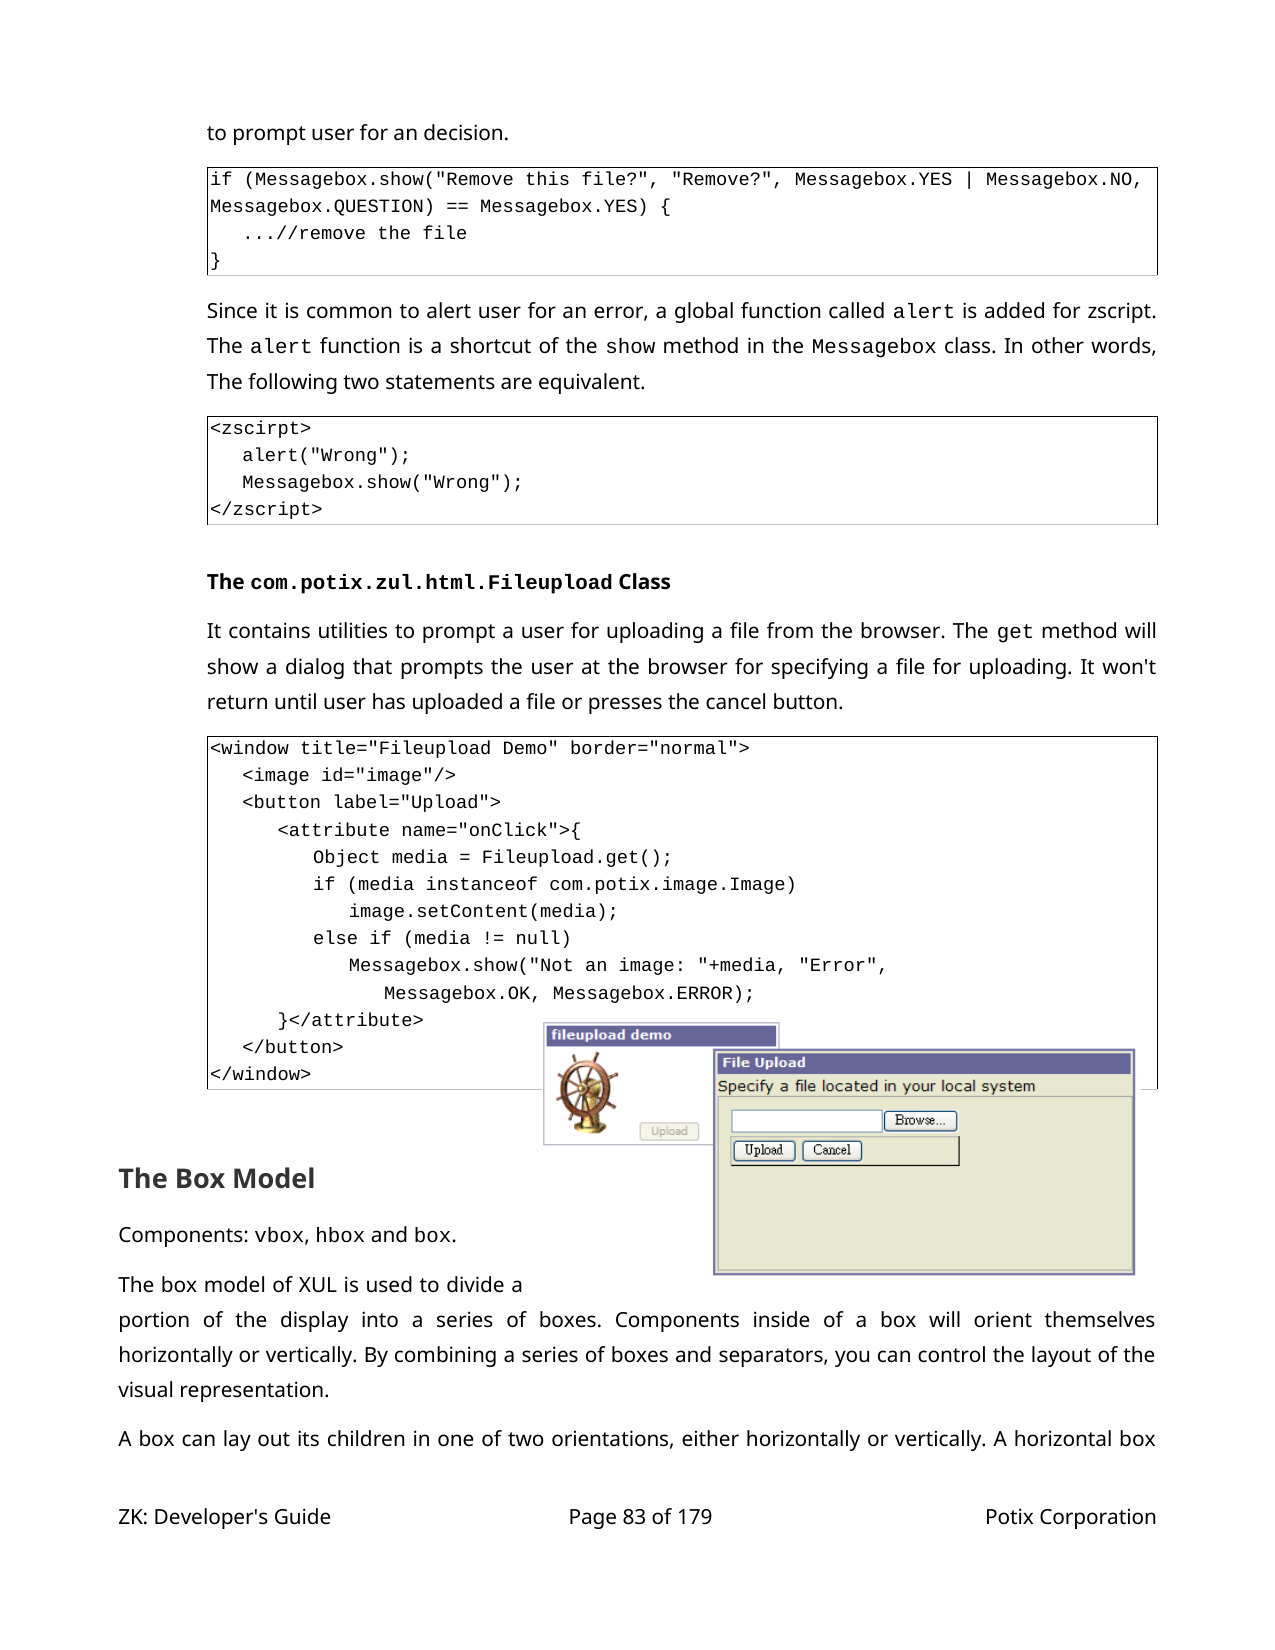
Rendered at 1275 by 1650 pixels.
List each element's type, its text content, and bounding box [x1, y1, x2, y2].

text </window> [208, 1062, 541, 1089]
text A box can lay out its children in one of two orientations, either horizontally or vertically. A horizontal box [118, 1424, 1157, 1452]
text [1141, 1035, 1157, 1059]
text if (Messagebox.show("Remove this file?", "Remove?", Messagebox.YES | Messagebox.NO, Messagebox.QUESTION) == Messagebox.YES) { [208, 168, 1157, 218]
text [1141, 1062, 1157, 1089]
text }</attribute> [208, 1008, 1157, 1032]
text <zscirpt> [208, 417, 1157, 440]
text <attribute name="onClick">{ [208, 817, 1157, 842]
text <button label="Upload"> [208, 790, 1157, 814]
text </zscript> [208, 497, 1157, 524]
subtitle The com.potix.zul.html.Fileupload Class [207, 567, 1157, 596]
subtitle The Box Model [118, 1160, 541, 1197]
text <image id="image"/> [208, 763, 1157, 787]
text ...//remove the file [208, 221, 1157, 245]
text </button> [208, 1035, 541, 1059]
text Messagebox.OK, Messagebox.ERROR); [208, 981, 1157, 1005]
text alert("Wrong"); [208, 443, 1157, 467]
text else if (media != null) [208, 926, 1157, 950]
text The box model of XUL is used to divide a portion of the display into a series of boxes. Components inside of a box will orient themselves horizontally or vertically. By combining a series of boxes and separators, you can control the layout of the visual representation. [118, 1270, 1157, 1404]
text Messagebox.show("Not an image: "+media, "Error", [208, 953, 1157, 978]
text Messagebox.show("Wrong"); [208, 470, 1157, 494]
text It contains utilities to prompt a user for uploading a file from the browser. The get method will show a dialog that prompts the user at the browser for specifying a file for uploading. It won't return until user has uploaded a file or presses the cancel button. [207, 616, 1157, 715]
text if (media instanceof com.potix.image.Image) [208, 872, 1157, 896]
text Object media = Fileupload.get(); [208, 844, 1157, 869]
picture [541, 1020, 1141, 1280]
text image.setContent(media); [208, 899, 1157, 923]
text } [208, 248, 1157, 275]
text to prompt user for an decision. [207, 118, 1157, 146]
text Since it is common to alert user for an error, a global function called alert is added for zscript. The alert function is a shortcut of the show method in the Messagebox class. In other words, The following two statements are equivalent. [207, 296, 1157, 395]
subtitle [1141, 1160, 1157, 1197]
text Components: vbox, hbox and box. [118, 1221, 541, 1249]
text <window title="Fileupload Demo" border="normal"> [208, 737, 1157, 760]
